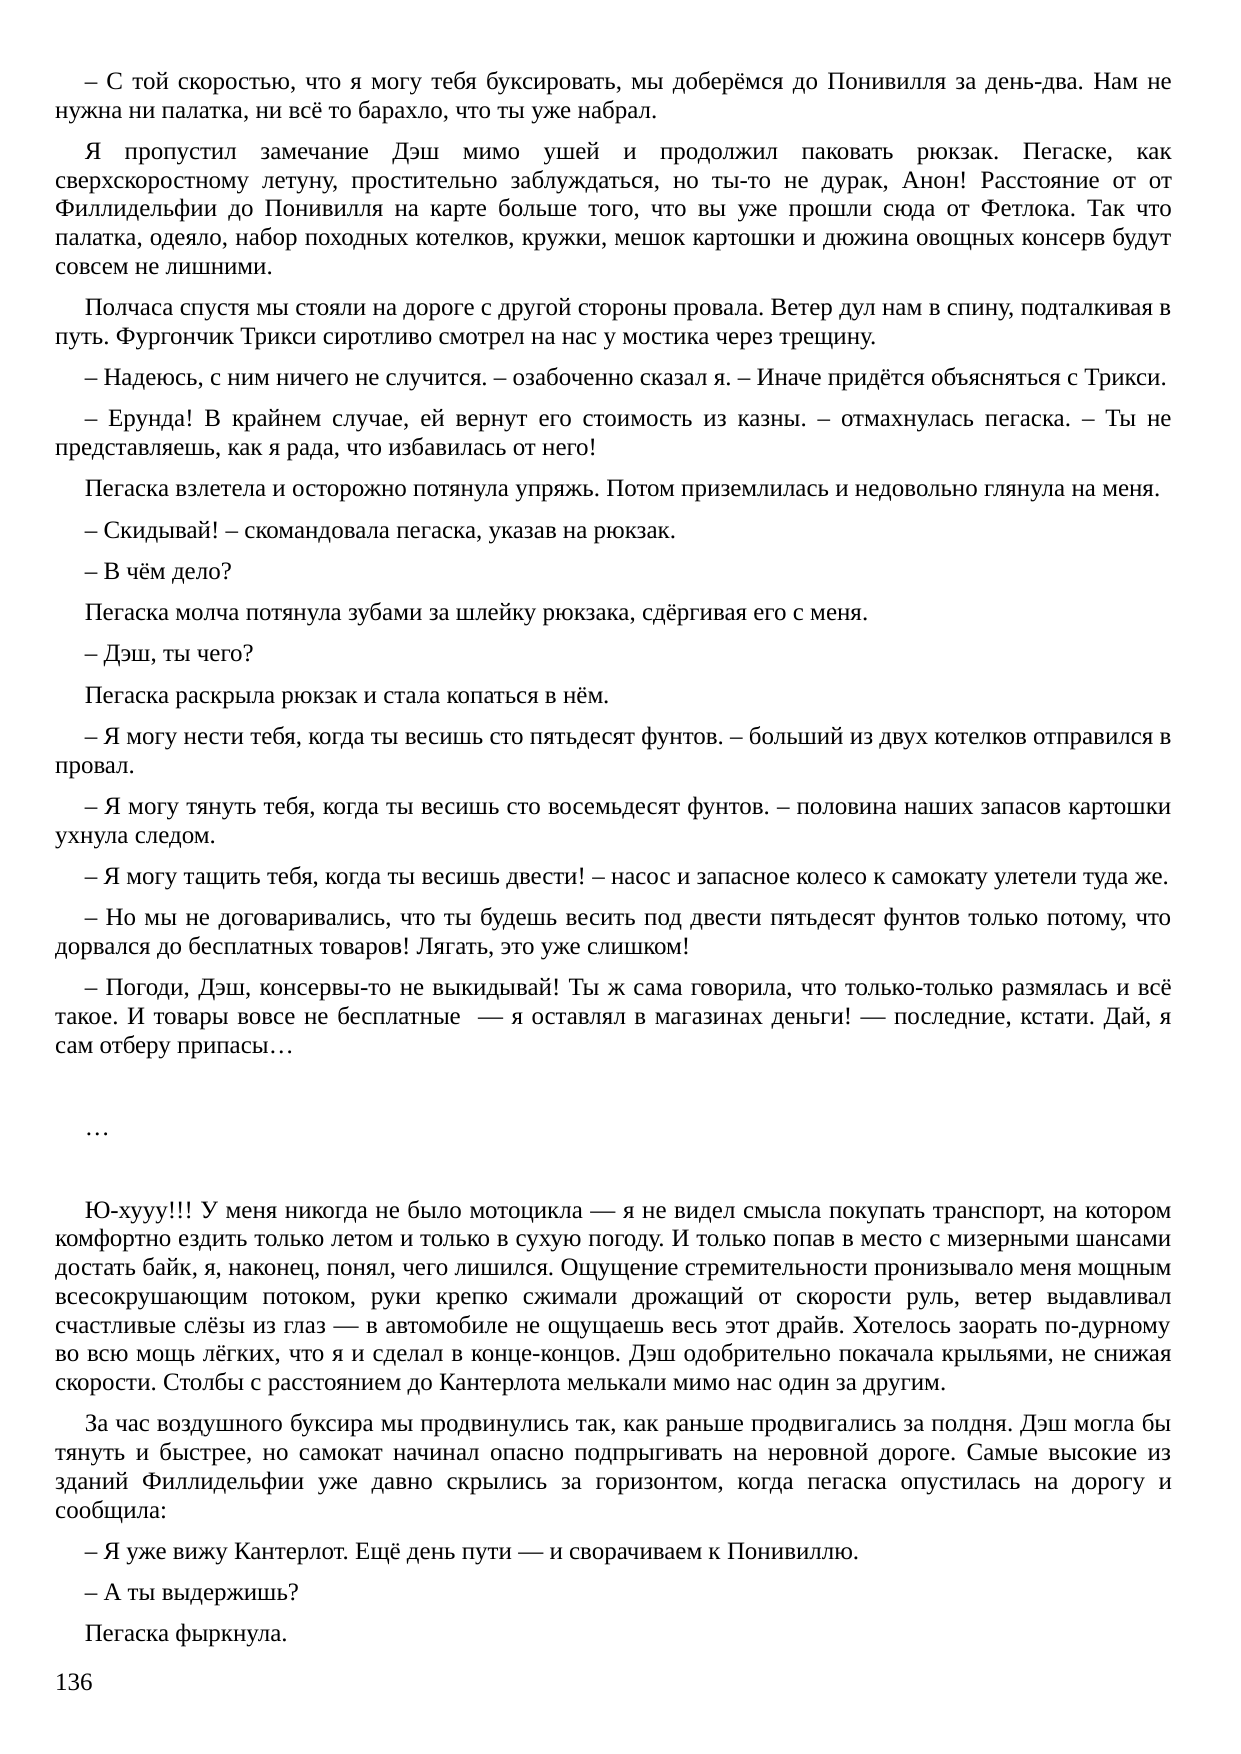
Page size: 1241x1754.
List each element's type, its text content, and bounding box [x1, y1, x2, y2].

text – Я могу тянуть тебя, когда ты весишь сто восемьдесят фунтов. – половина наших запасов картошки ухнула следом. [55, 791, 1173, 848]
text – Скидывай! – скомандовала пегаска, указав на рюкзак. [55, 515, 1173, 543]
text … [55, 1112, 1173, 1141]
text Полчаса спустя мы стояли на дороге с другой стороны провала. Ветер дул нам в спину, подталкивая в путь. Фургончик Трикси сиротливо смотрел на нас у мостика через трещину. [55, 292, 1173, 350]
text – Я могу тащить тебя, когда ты весишь двести! – насос и запасное колесо к самокату улетели туда же. [55, 861, 1173, 890]
text – Я уже вижу Кантерлот. Ещё день пути — и сворачиваем к Понивиллю. [55, 1536, 1173, 1565]
text – А ты выдержишь? [55, 1577, 1173, 1606]
text – Надеюсь, с ним ничего не случится. – озабоченно сказал я. – Иначе придётся объясняться с Трикси. [55, 362, 1173, 391]
text Пегаска взлетела и осторожно потянула упряжь. Потом приземлилась и недовольно глянула на меня. [55, 473, 1173, 502]
text Ю-хууу!!! У меня никогда не было мотоцикла — я не видел смысла покупать транспорт, на котором комфортно ездить только летом и только в сухую погоду. И только попав в место с мизерными шансами достать байк, я, наконец, понял, чего лишился. Ощущение стремительности пронизывало меня мощным всесокрушающим потоком, руки крепко сжимали дрожащий от скорости руль, ветер выдавливал счастливые слёзы из глаз — в автомобиле не ощущаешь весь этот драйв. Хотелось заорать по-дурному во всю мощь лёгких, что я и сделал в конце-концов. Дэш одобрительно покачала крыльями, не снижая скорости. Столбы с расстоянием до Кантерлота мелькали мимо нас один за другим. [55, 1195, 1173, 1396]
text – В чём дело? [55, 556, 1173, 585]
text – Ерунда! В крайнем случае, ей вернут его стоимость из казны. – отмахнулась пегаска. – Ты не представляешь, как я рада, что избавилась от него! [55, 403, 1173, 461]
text Пегаска молча потянула зубами за шлейку рюкзака, сдёргивая его с меня. [55, 597, 1173, 626]
text Пегаска раскрыла рюкзак и стала копаться в нём. [55, 680, 1173, 708]
text Пегаска фыркнула. [55, 1618, 1173, 1647]
text – Дэш, ты чего? [55, 638, 1173, 667]
text – Но мы не договаривались, что ты будешь весить под двести пятьдесят фунтов только потому, что дорвался до бесплатных товаров! Лягать, это уже слишком! [55, 902, 1173, 960]
text Я пропустил замечание Дэш мимо ушей и продолжил паковать рюкзак. Пегаске, как сверхскоростному летуну, простительно заблуждаться, но ты-то не дурак, Анон! Расстояние от от Филлидельфии до Понивилля на карте больше того, что вы уже прошли сюда от Фетлока. Так что палатка, одеяло, набор походных котелков, кружки, мешок картошки и дюжина овощных консерв будут совсем не лишними. [55, 136, 1173, 280]
text За час воздушного буксира мы продвинулись так, как раньше продвигались за полдня. Дэш могла бы тянуть и быстрее, но самокат начинал опасно подпрыгивать на неровной дороге. Самые высокие из зданий Филлидельфии уже давно скрылись за горизонтом, когда пегаска опустилась на дорогу и сообщила: [55, 1408, 1173, 1523]
text – С той скоростью, что я могу тебя буксировать, мы доберёмся до Понивилля за день-два. Нам не нужна ни палатка, ни всё то барахло, что ты уже набрал. [55, 66, 1173, 123]
text – Погоди, Дэш, консервы-то не выкидывай! Ты ж сама говорила, что только-только размялась и всё такое. И товары вовсе не бесплатные — я оставлял в магазинах деньги! — последние, кстати. Дай, я сам отберу припасы… [55, 972, 1173, 1058]
text – Я могу нести тебя, когда ты весишь сто пятьдесят фунтов. – больший из двух котелков отправился в провал. [55, 721, 1173, 778]
